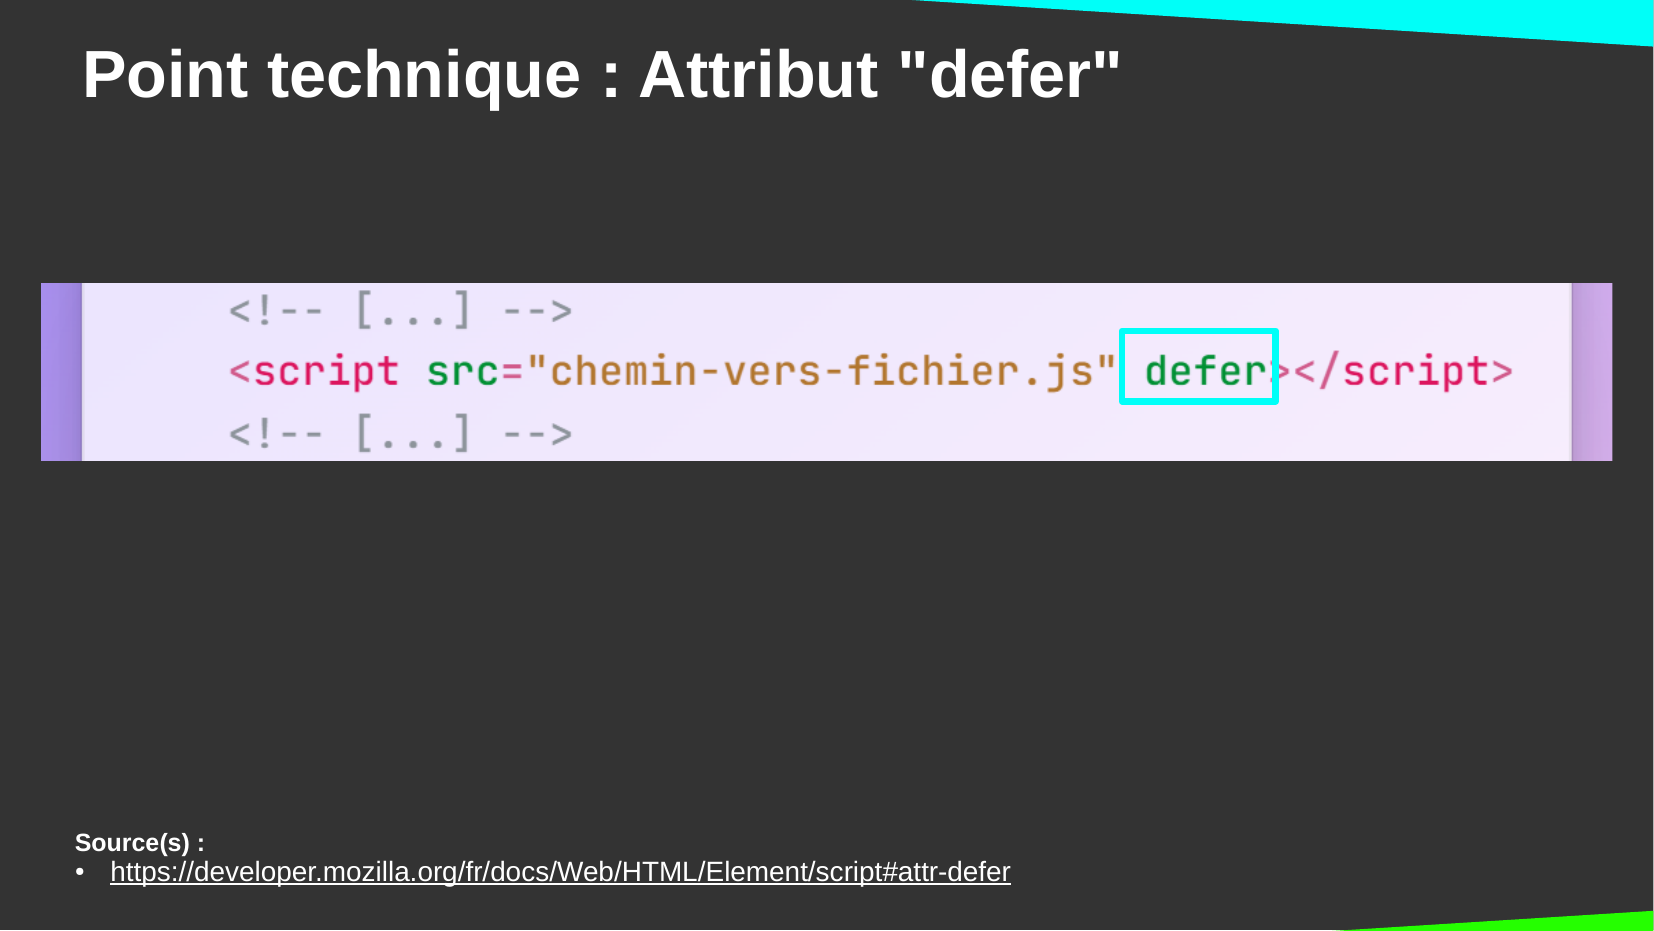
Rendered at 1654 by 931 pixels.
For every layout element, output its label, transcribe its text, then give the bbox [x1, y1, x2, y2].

text_box [1332, 910, 1654, 931]
title Point technique : Attribut "defer" [82, 37, 1571, 114]
text_box [912, 0, 1654, 47]
text_box Source(s) : https://developer.mozilla.org/fr/docs/Web/HTML/Element/script#attr-defer [60, 821, 1583, 920]
picture [41, 283, 1613, 461]
